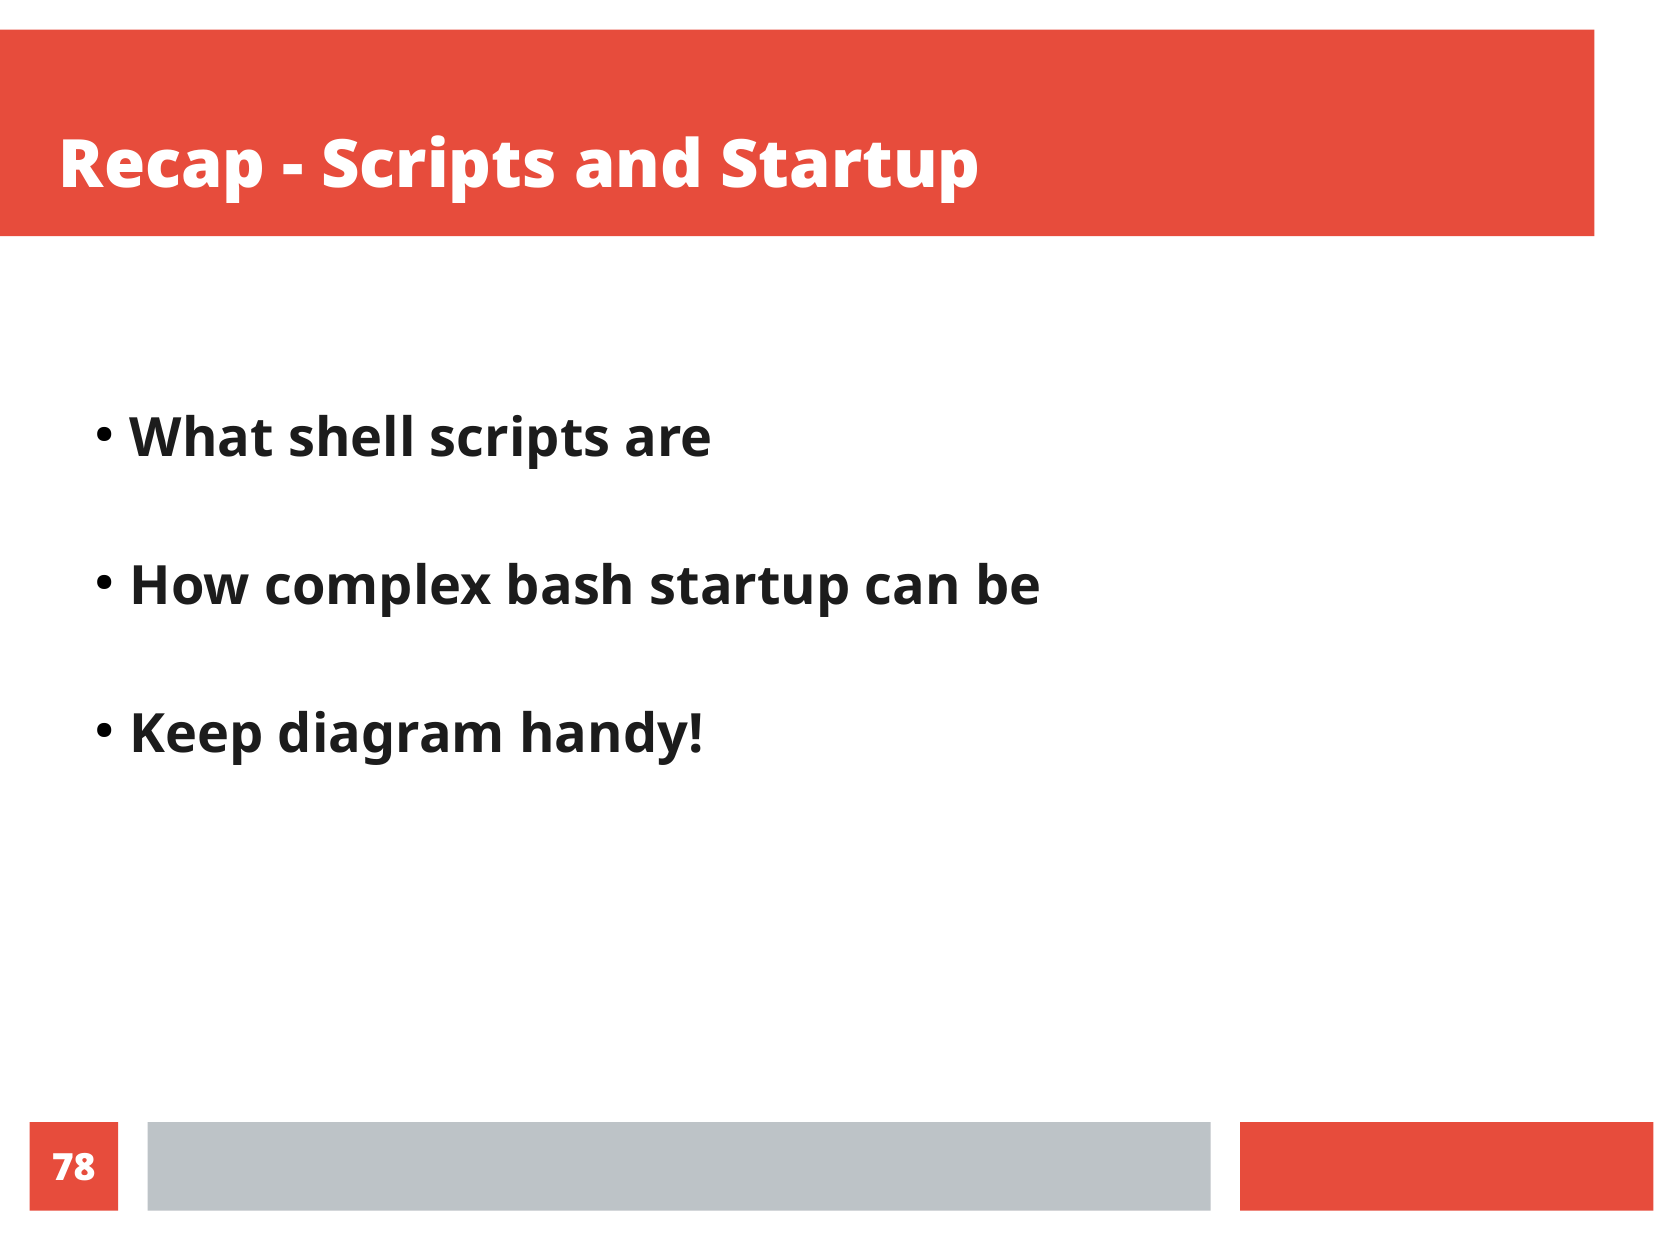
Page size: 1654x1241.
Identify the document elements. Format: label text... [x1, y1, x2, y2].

subtitle What shell scripts are How complex bash startup can be Keep diagram handy! [59, 324, 1565, 1093]
title Recap - Scripts and Startup [59, 59, 1595, 207]
